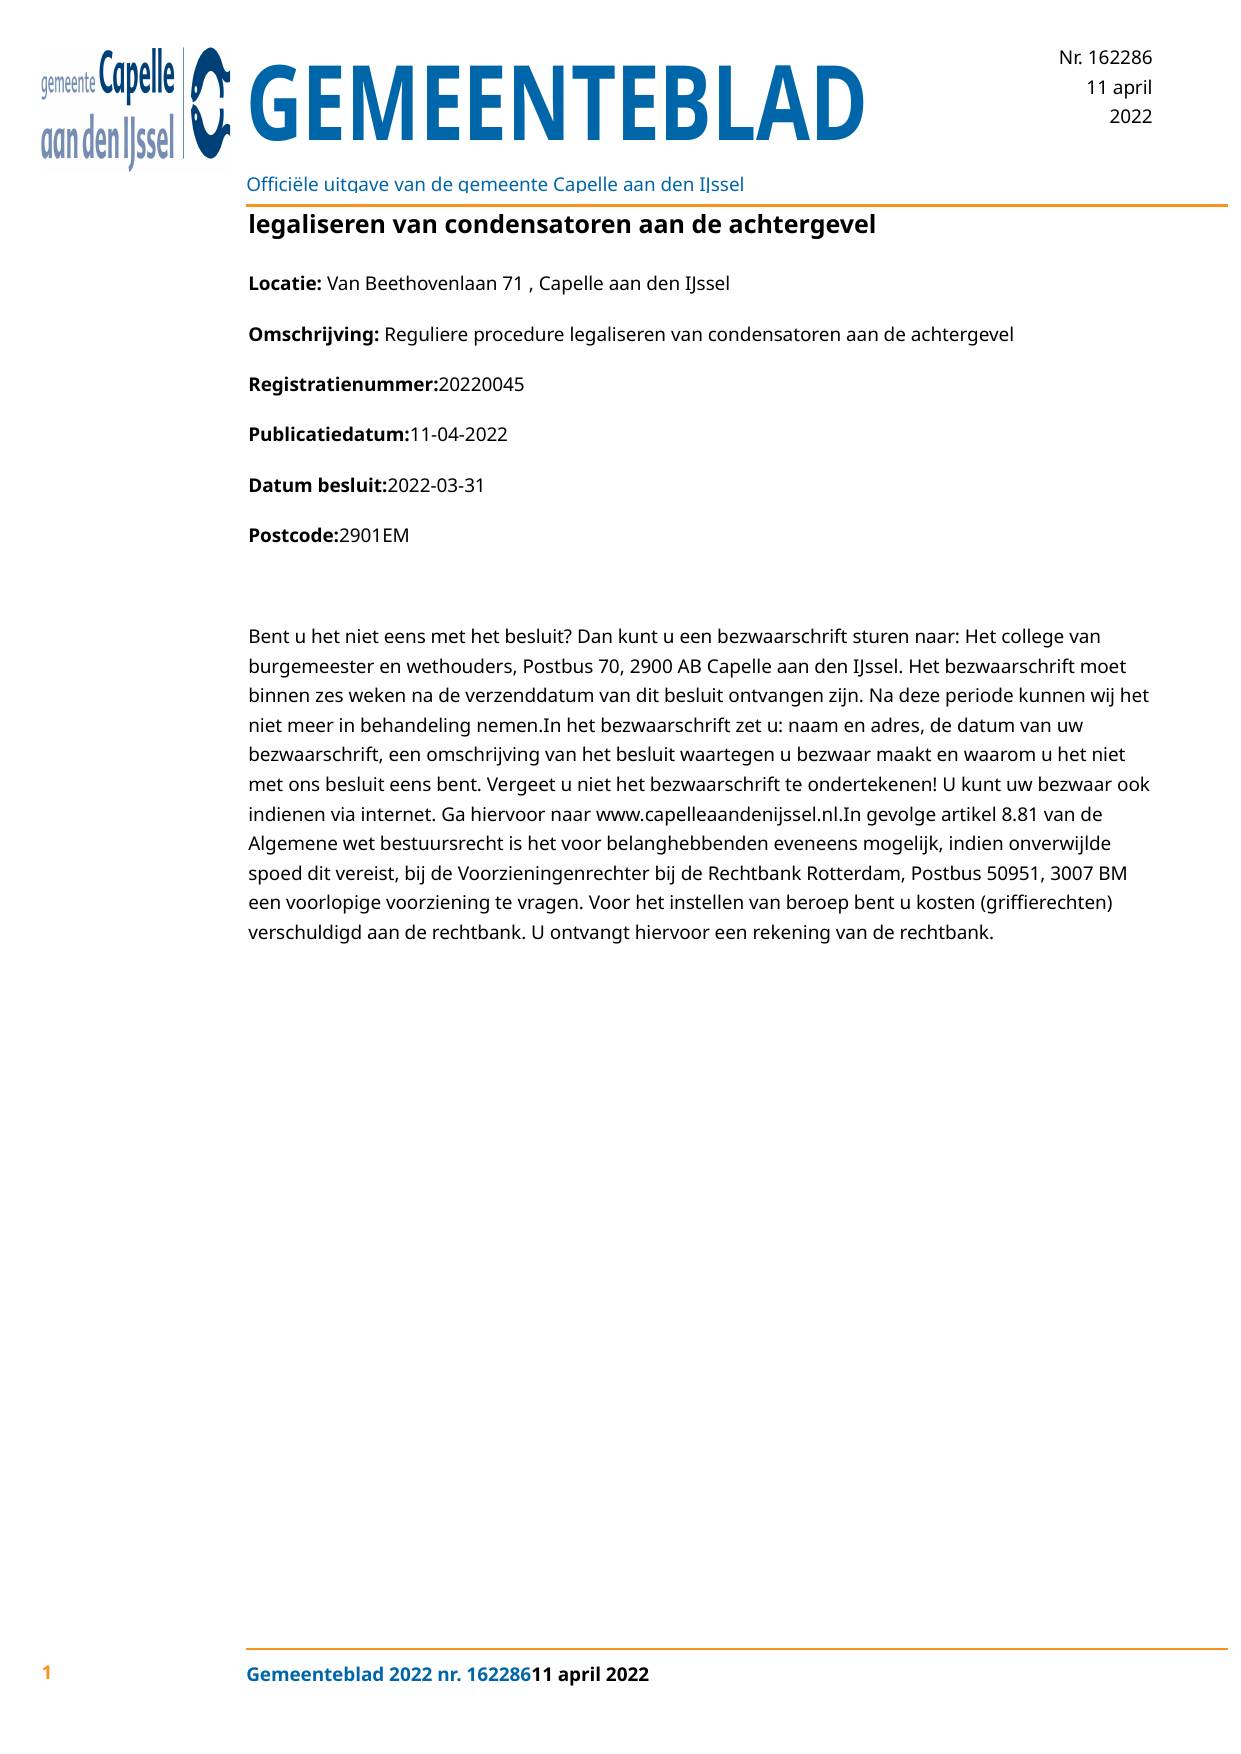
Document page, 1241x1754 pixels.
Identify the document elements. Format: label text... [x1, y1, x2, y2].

text Publicatiedatum:11-04-2022 [248, 422, 1152, 447]
picture [41, 47, 231, 172]
text Registratienummer:20220045 [248, 371, 1152, 397]
text legaliseren van condensatoren aan de achtergevel [248, 207, 1152, 241]
text Bent u het niet eens met het besluit? Dan kunt u een bezwaarschrift sturen naar: Het college van burgemeester en wethouders, Postbus 70, 2900 AB Capelle aan den IJssel. Het bezwaarschrift moet binnen zes weken na de verzenddatum van dit besluit ontvangen zijn. Na deze periode kunnen wij het niet meer in behandeling nemen.In het bezwaarschrift zet u: naam en adres, de datum van uw bezwaarschrift, een omschrijving van het besluit waartegen u bezwaar maakt en waarom u het niet met ons besluit eens bent. Vergeet u niet het bezwaarschrift te ondertekenen! U kunt uw bezwaar ook indienen via internet. Ga hiervoor naar www.capelleaandenijssel.nl.In gevolge artikel 8.81 van de Algemene wet bestuursrecht is het voor belanghebbenden eveneens mogelijk, indien onverwijlde spoed dit vereist, bij de Voorzieningenrechter bij de Rechtbank Rotterdam, Postbus 50951, 3007 BM een voorlopige voorziening te vragen. Voor het instellen van beroep bent u kosten (griffierechten) verschuldigd aan de rechtbank. U ontvangt hiervoor een rekening van de rechtbank. [248, 623, 1152, 945]
text Postcode:2901EM [248, 522, 1152, 548]
text Datum besluit:2022-03-31 [248, 472, 1152, 498]
text Omschrijving: Reguliere procedure legaliseren van condensatoren aan de achtergevel [248, 321, 1152, 346]
text Locatie: Van Beethovenlaan 71 , Capelle aan den IJssel [248, 270, 1152, 296]
